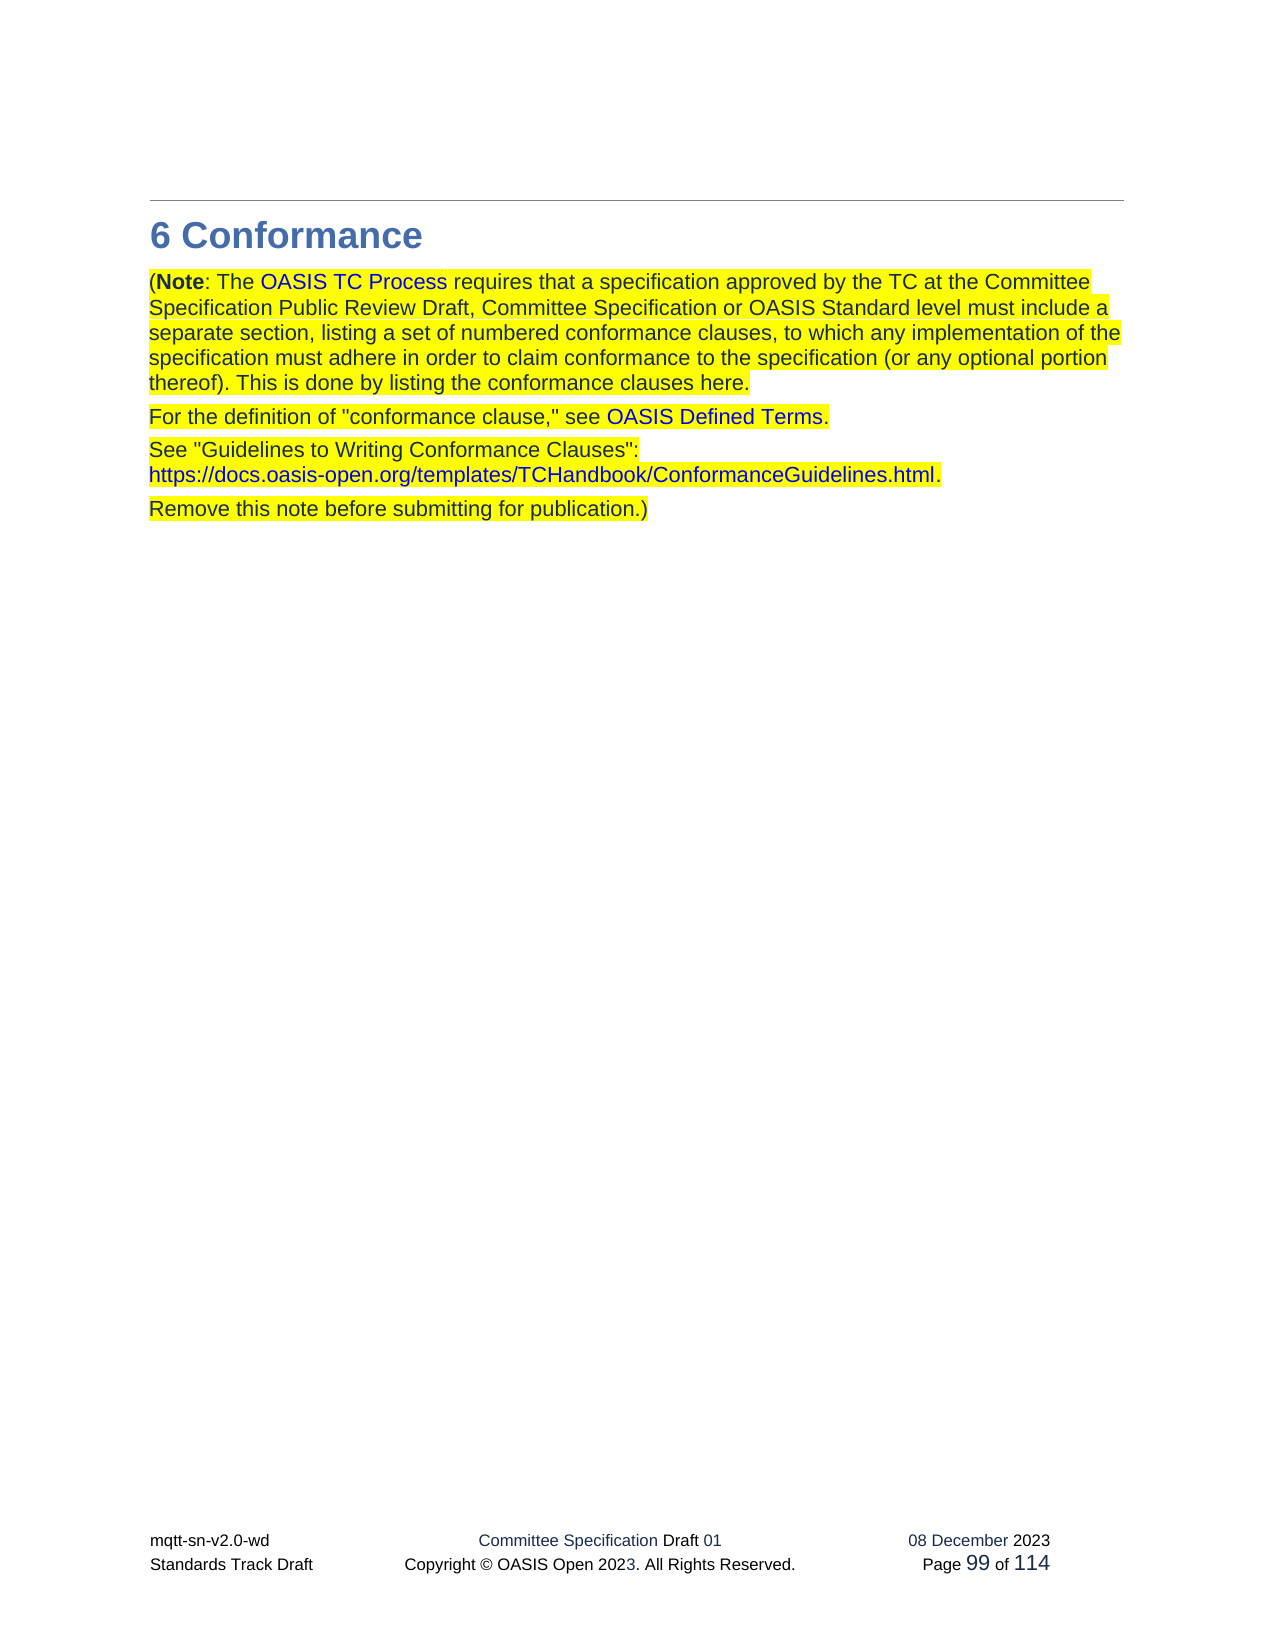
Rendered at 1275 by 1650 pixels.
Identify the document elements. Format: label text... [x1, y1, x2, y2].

subtitle 6 Conformance [150, 201, 1124, 257]
text See "Guidelines to Writing Conformance Clauses": https://docs.oasis-open.org/templates/TCHandbook/ConformanceGuidelines.html. [148, 437, 1124, 487]
text (Note: The OASIS TC Process requires that a specification approved by the TC at the Committee Specification Public Review Draft, Committee Specification or OASIS Standard level must include a separate section, listing a set of numbered conformance clauses, to which any implementation of the specification must adhere in order to claim conformance to the specification (or any optional portion thereof). This is done by listing the conformance clauses here. [148, 269, 1124, 395]
text For the definition of "conformance clause," see OASIS Defined Terms. [148, 403, 1124, 429]
text Remove this note before submitting for publication.) [148, 496, 1124, 521]
